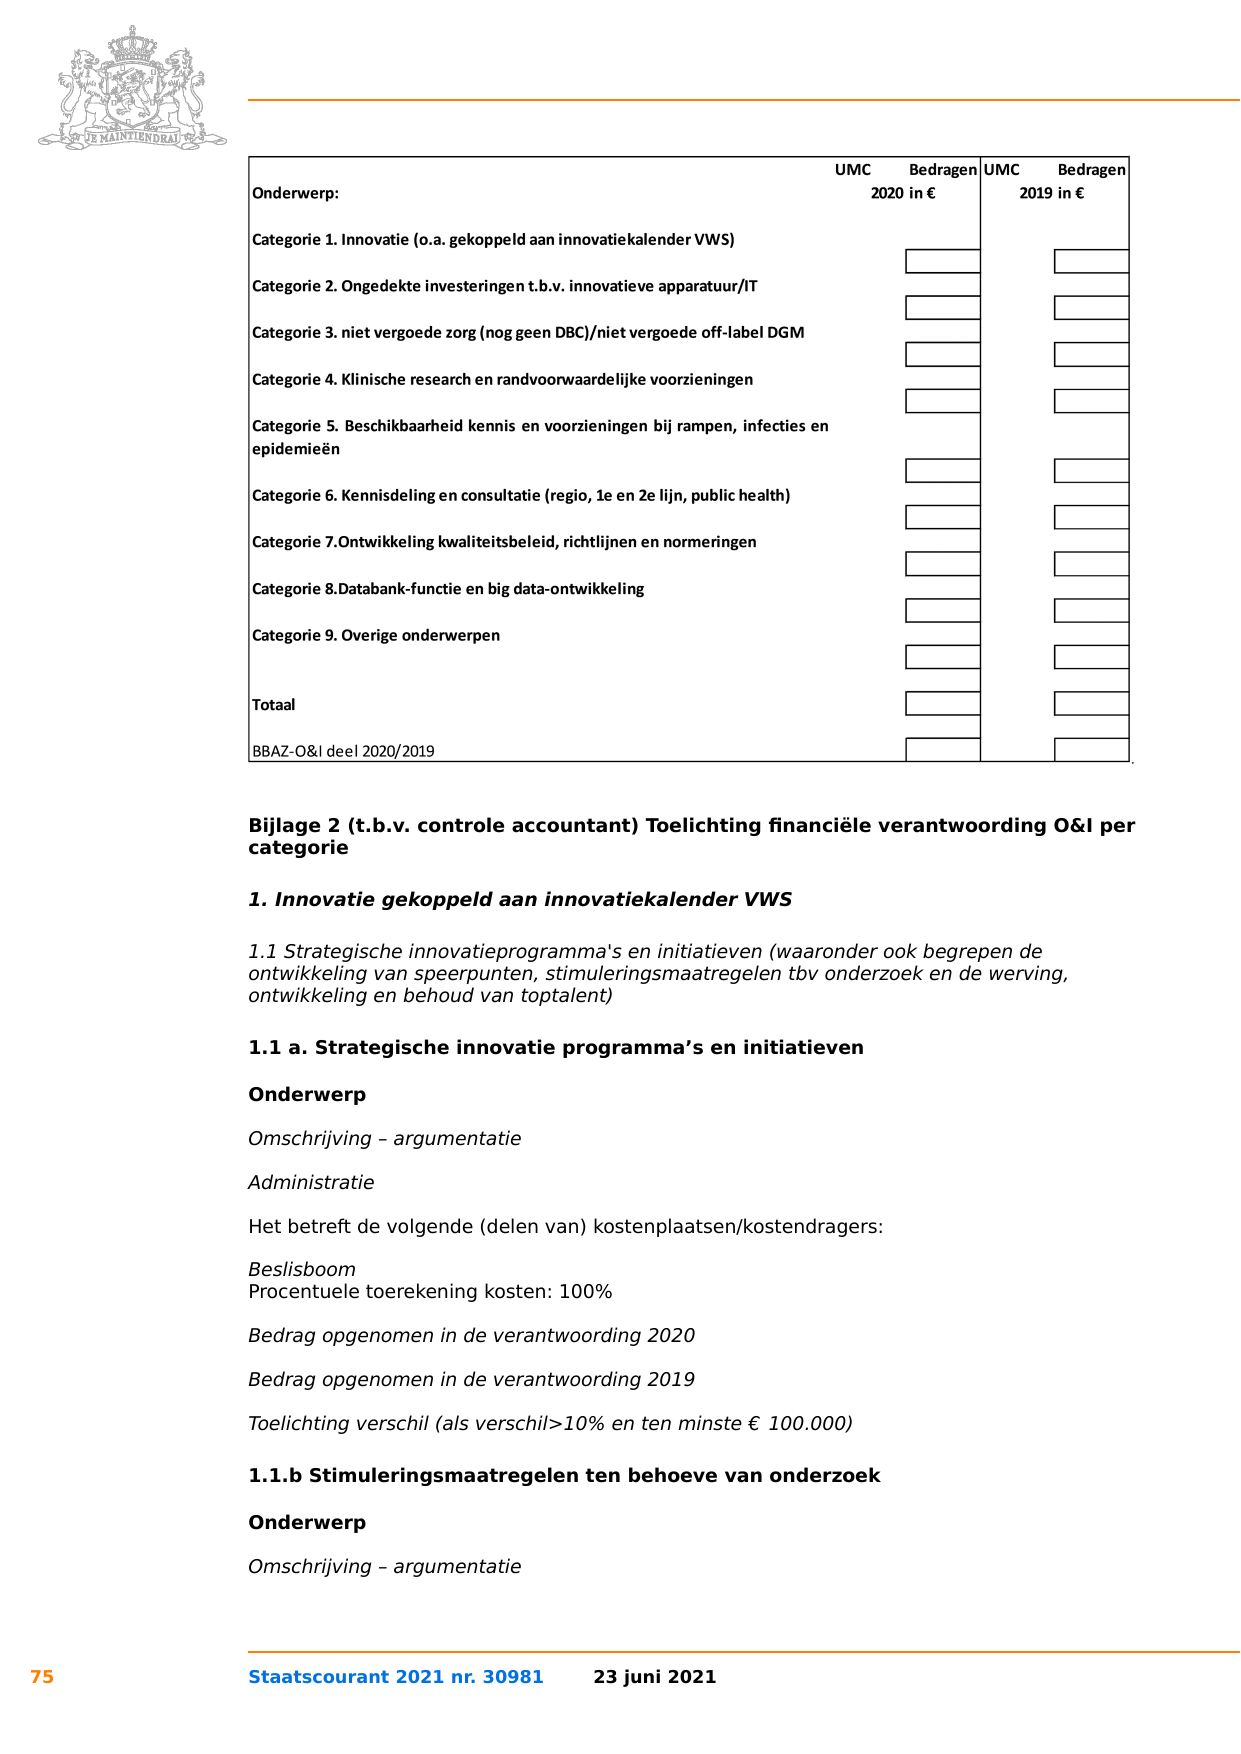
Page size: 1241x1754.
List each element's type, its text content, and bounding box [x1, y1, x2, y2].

subtitle 1.1 a. Strategische innovatie programma’s en initiatieven [248, 1037, 1163, 1059]
subtitle 1.1.b Stimuleringsmaatregelen ten behoeve van onderzoek [248, 1465, 1163, 1487]
subtitle 1.1 Strategische innovatieprogramma's en initiatieven (waaronder ook begrepen de ontwikkeling van speerpunten, stimuleringsmaatregelen tbv onderzoek en de werving, ontwikkeling en behoud van toptalent) [248, 941, 1163, 1007]
subtitle 1. Innovatie gekoppeld aan innovatiekalender VWS [248, 889, 1163, 911]
text Procentuele toerekening kosten: 100% [248, 1281, 1163, 1303]
text Toelichting verschil (als verschil>10% en ten minste € 100.000) [248, 1413, 1163, 1435]
text Beslisboom [248, 1259, 1163, 1281]
subtitle Onderwerp [248, 1512, 1163, 1534]
text Omschrijving – argumentatie [248, 1128, 1163, 1150]
text Omschrijving – argumentatie [248, 1556, 1163, 1578]
text Het betreft de volgende (delen van) kostenplaatsen/kostendragers: [248, 1216, 1163, 1237]
text Bedrag opgenomen in de verantwoording 2020 [248, 1325, 1163, 1347]
picture [248, 155, 1134, 764]
picture [38, 25, 227, 150]
subtitle Administratie [248, 1172, 1163, 1194]
subtitle Bijlage 2 (t.b.v. controle accountant) Toelichting financiële verantwoording O&I per categorie [248, 815, 1163, 859]
subtitle Onderwerp [248, 1084, 1163, 1106]
text Bedrag opgenomen in de verantwoording 2019 [248, 1369, 1163, 1391]
